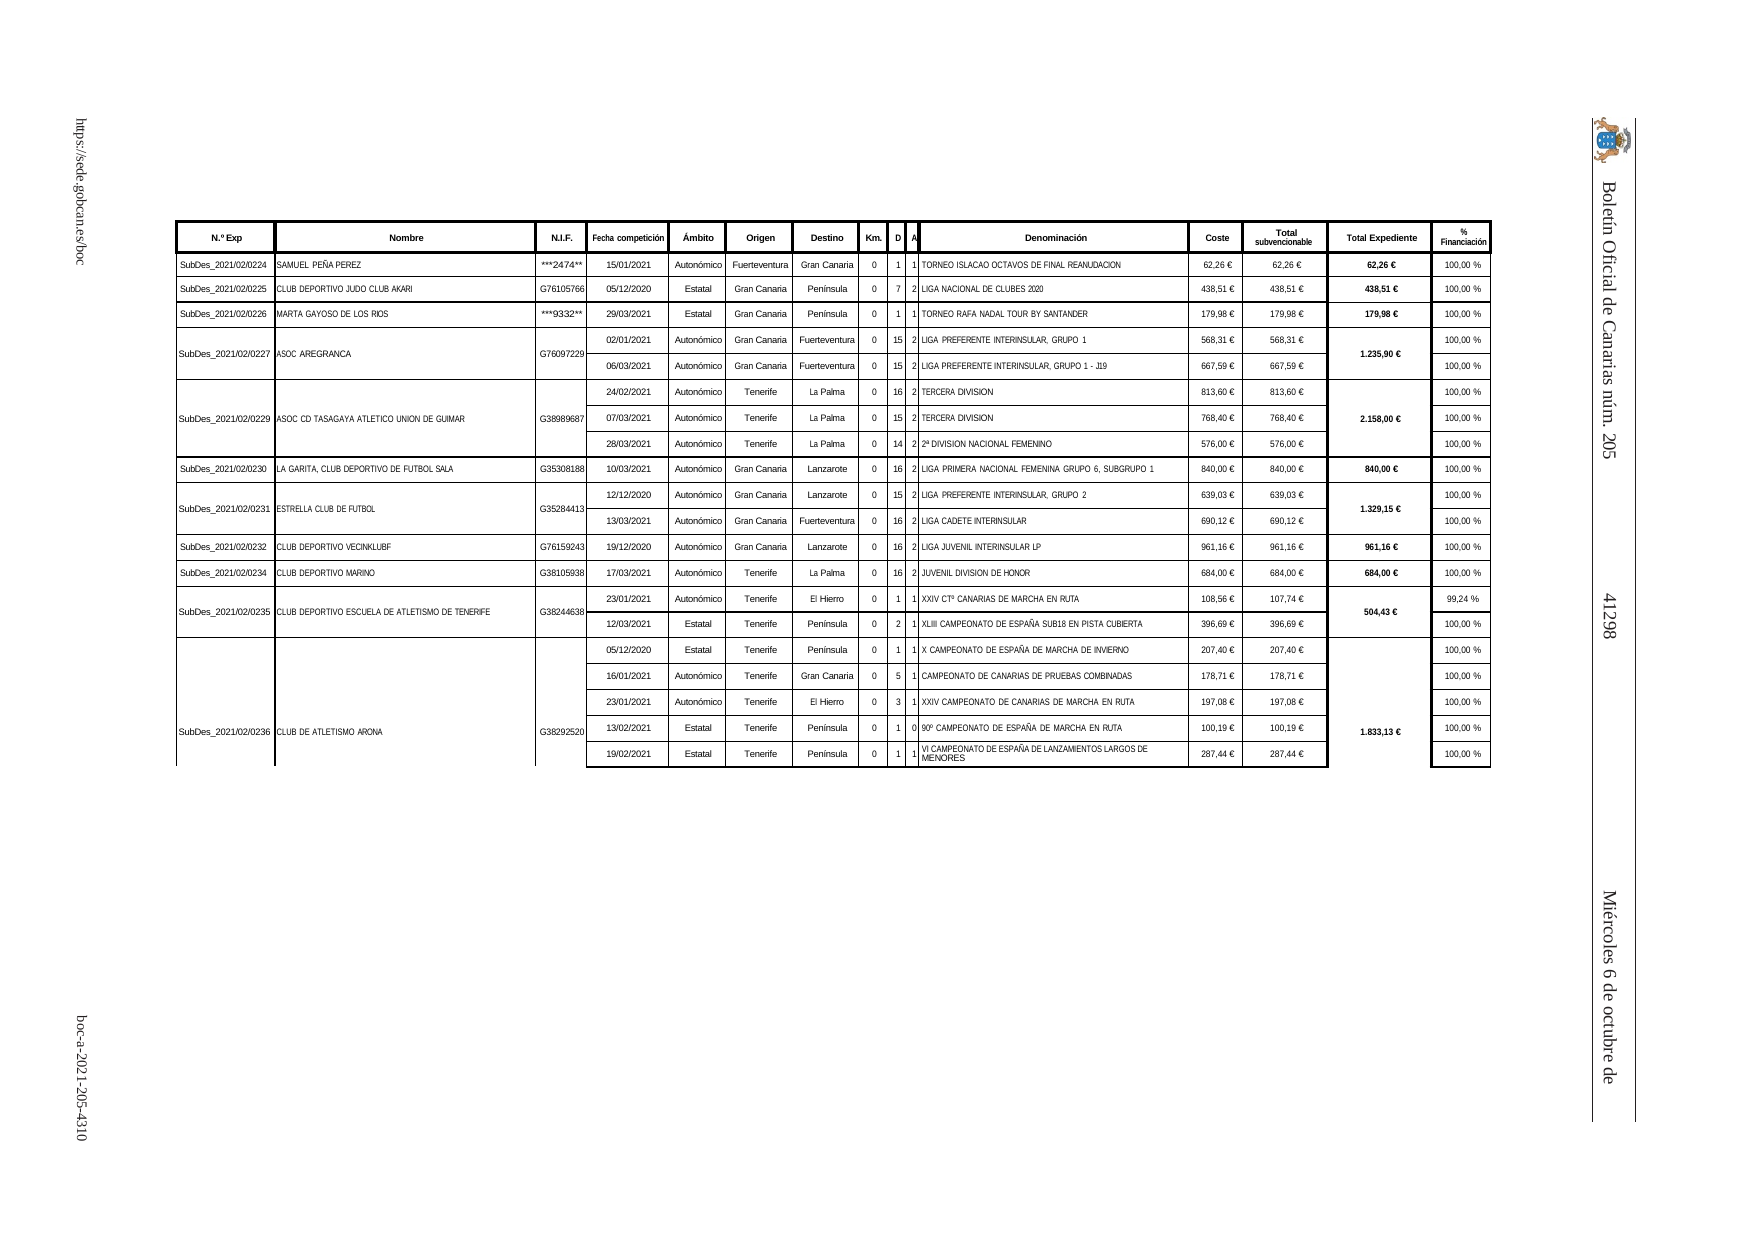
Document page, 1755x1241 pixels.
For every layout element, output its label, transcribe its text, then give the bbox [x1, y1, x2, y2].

table_cell 504,43 € [1329, 587, 1430, 637]
table_header Destino [794, 223, 857, 251]
table_cell 178,71 € [1243, 664, 1326, 689]
table_cell 100,00 % [1433, 664, 1490, 689]
table_cell LIGA PREFERENTE INTERINSULAR, GRUPO 2 [919, 483, 1188, 508]
table_cell 1 [906, 587, 918, 611]
table_cell 23/01/2021 [587, 690, 668, 715]
table_cell 29/03/2021 [587, 303, 668, 327]
table_cell 14 [888, 432, 905, 456]
table_cell 684,00 € [1329, 561, 1430, 586]
table_cell Autonómico [669, 328, 725, 353]
table_cell LIGA PREFERENTE INTERINSULAR, GRUPO 1 [919, 328, 1188, 353]
table_cell 1 [888, 716, 905, 741]
table_cell 0 [859, 664, 887, 689]
table_cell 0 [906, 716, 918, 741]
table_cell ***9332** [536, 303, 586, 327]
table_cell 0 [859, 303, 887, 327]
table_cell 684,00 € [1243, 561, 1326, 586]
table_cell Autonómico [669, 587, 725, 611]
table_cell La Palma [793, 380, 858, 405]
table_cell G76105766 [536, 277, 586, 301]
table_cell SubDes_2021/02/0224 [177, 254, 274, 276]
table_cell 3 [888, 690, 905, 715]
table_cell 0 [859, 458, 887, 482]
table_cell 0 [859, 406, 887, 431]
table_cell 2 [906, 354, 918, 379]
table_cell 05/12/2020 [587, 277, 668, 301]
text https://sede.gobcan.es/boc [73, 118, 90, 273]
table_cell 179,98 € [1329, 303, 1430, 327]
table_cell 961,16 € [1243, 535, 1326, 560]
table_cell 576,00 € [1189, 432, 1242, 456]
table_cell Autonómico [669, 561, 725, 586]
table_cell 2 [906, 432, 918, 456]
table_cell 02/01/2021 [587, 328, 668, 353]
table_cell 13/03/2021 [587, 509, 668, 534]
table_header Total Expediente [1329, 223, 1430, 251]
table_cell Lanzarote [793, 535, 858, 560]
table_cell Península [793, 716, 858, 741]
table_cell 62,26 € [1189, 254, 1242, 276]
table_cell 100,00 % [1433, 254, 1490, 276]
table_cell 16 [888, 509, 905, 534]
table_cell Gran Canaria [726, 483, 792, 508]
table_cell Gran Canaria [726, 509, 792, 534]
table_cell 0 [859, 354, 887, 379]
table_cell 17/03/2021 [587, 561, 668, 586]
table_cell 2 [888, 613, 905, 637]
table_cell 207,40 € [1189, 638, 1242, 663]
table_cell LIGA CADETE INTERINSULAR [919, 509, 1188, 534]
table_cell Fuerteventura [793, 509, 858, 534]
table_cell 840,00 € [1189, 458, 1242, 482]
table_header % Financiación [1433, 223, 1489, 251]
table_cell CLUB DEPORTIVO VECINKLUBF [276, 535, 535, 560]
table_cell 1 [888, 303, 905, 327]
table_cell 667,59 € [1189, 354, 1242, 379]
table_cell 961,16 € [1329, 535, 1430, 560]
table_cell 100,00 % [1433, 432, 1490, 456]
table_cell La Palma [793, 561, 858, 586]
table_cell 961,16 € [1189, 535, 1242, 560]
table_cell 2 [906, 380, 918, 405]
table_cell 16 [888, 535, 905, 560]
table_cell 840,00 € [1243, 458, 1326, 482]
table_cell 13/02/2021 [587, 716, 668, 741]
table_cell Fuerteventura [726, 254, 792, 276]
table_cell 28/03/2021 [587, 432, 668, 456]
table_cell 100,00 % [1433, 354, 1490, 379]
table_cell 2 [906, 277, 918, 301]
table_cell 100,00 % [1433, 638, 1490, 663]
table_cell 07/03/2021 [587, 406, 668, 431]
table_cell 197,08 € [1243, 690, 1326, 715]
table_cell 15 [888, 328, 905, 353]
table_cell 16 [888, 380, 905, 405]
table_cell LIGA JUVENIL INTERINSULAR LP [919, 535, 1188, 560]
table_cell 100,00 % [1433, 613, 1490, 637]
table_cell ESTRELLA CLUB DE FUTBOL [276, 483, 535, 534]
table_cell 1.329,15 € [1329, 483, 1430, 534]
table_cell LA GARITA, CLUB DEPORTIVO DE FUTBOL SALA [276, 458, 535, 482]
table_header D [889, 223, 904, 251]
table_cell G35308188 [536, 458, 586, 482]
table_cell Estatal [669, 613, 725, 637]
table_cell Tenerife [726, 664, 792, 689]
table_cell 24/02/2021 [587, 380, 668, 405]
table_header Coste [1190, 223, 1241, 251]
table_header N.I.F. [537, 223, 585, 251]
table_cell 99,24 % [1433, 587, 1490, 611]
table_cell 1 [906, 664, 918, 689]
table_cell 1 [906, 254, 918, 276]
table_cell SubDes_2021/02/0231 [177, 483, 274, 534]
table_cell 396,69 € [1243, 613, 1326, 637]
table_cell Tenerife [726, 432, 792, 456]
table_cell 2 [906, 458, 918, 482]
table_cell 0 [859, 587, 887, 611]
table_cell Península [793, 613, 858, 637]
table_cell Gran Canaria [726, 328, 792, 353]
table_cell 100,00 % [1433, 509, 1490, 534]
table_cell Estatal [669, 742, 725, 766]
table_cell 16 [888, 458, 905, 482]
table_cell MARTA GAYOSO DE LOS RIOS [276, 303, 535, 327]
table_cell SAMUEL PEÑA PEREZ [276, 254, 535, 276]
table_cell Gran Canaria [726, 354, 792, 379]
table_cell 438,51 € [1189, 277, 1242, 301]
table_cell Gran Canaria [793, 254, 858, 276]
table_cell ASOC CD TASAGAYA ATLETICO UNION DE GUIMAR [276, 380, 535, 456]
table_cell 10/03/2021 [587, 458, 668, 482]
table_cell Tenerife [726, 716, 792, 741]
table_cell LIGA NACIONAL DE CLUBES 2020 [919, 277, 1188, 301]
table_cell Tenerife [726, 587, 792, 611]
table_cell Autonómico [669, 458, 725, 482]
table_cell CAMPEONATO DE CANARIAS DE PRUEBAS COMBINADAS [919, 664, 1188, 689]
table_cell 1.235,90 € [1329, 328, 1430, 379]
table_header Nombre [277, 223, 534, 251]
table_cell 568,31 € [1243, 328, 1326, 353]
table_cell 0 [859, 613, 887, 637]
table_cell Estatal [669, 303, 725, 327]
table_cell 15/01/2021 [587, 254, 668, 276]
table_cell Península [793, 742, 858, 766]
table_cell Autonómico [669, 432, 725, 456]
table_cell 100,00 % [1433, 458, 1490, 482]
table_cell 0 [859, 328, 887, 353]
table_header Denominación [921, 223, 1187, 251]
table_cell 690,12 € [1243, 509, 1326, 534]
table_cell 768,40 € [1189, 406, 1242, 431]
table_cell Estatal [669, 277, 725, 301]
table_cell Lanzarote [793, 458, 858, 482]
table_cell 15 [888, 483, 905, 508]
table_cell TORNEO ISLACAO OCTAVOS DE FINAL REANUDACION [919, 254, 1188, 276]
table_header Total subvencionable [1244, 223, 1326, 251]
table_cell 100,00 % [1433, 303, 1490, 327]
table_cell 15 [888, 406, 905, 431]
table_cell 396,69 € [1189, 613, 1242, 637]
table_cell Autonómico [669, 535, 725, 560]
table_header Km. [860, 223, 886, 251]
table_cell 813,60 € [1243, 380, 1326, 405]
table_cell Península [793, 303, 858, 327]
table_cell VI CAMPEONATO DE ESPAÑA DE LANZAMIENTOS LARGOS DE MENORES [919, 742, 1188, 766]
table_cell 639,03 € [1243, 483, 1326, 508]
table_cell SubDes_2021/02/0235 [177, 587, 274, 637]
table_cell 100,00 % [1433, 328, 1490, 353]
table_cell 1 [888, 254, 905, 276]
table_cell SubDes_2021/02/0236 [177, 638, 274, 766]
table_cell 690,12 € [1189, 509, 1242, 534]
table_cell 16/01/2021 [587, 664, 668, 689]
table_cell XXIV CAMPEONATO DE CANARIAS DE MARCHA EN RUTA [919, 690, 1188, 715]
table_cell 287,44 € [1243, 742, 1326, 766]
table_cell 768,40 € [1243, 406, 1326, 431]
table_cell Tenerife [726, 690, 792, 715]
table_cell 0 [859, 277, 887, 301]
table_cell 100,00 % [1433, 690, 1490, 715]
table_cell 438,51 € [1243, 277, 1326, 301]
table_cell Gran Canaria [726, 458, 792, 482]
table_cell 06/03/2021 [587, 354, 668, 379]
table_cell Autonómico [669, 354, 725, 379]
table_cell 0 [859, 535, 887, 560]
table_cell TERCERA DIVISION [919, 380, 1188, 405]
table_cell Fuerteventura [793, 328, 858, 353]
table_cell 0 [859, 380, 887, 405]
table_cell 840,00 € [1329, 458, 1430, 482]
text Boletín Oficial de Canarias núm. 205 [1599, 181, 1621, 462]
table_cell 23/01/2021 [587, 587, 668, 611]
table_cell 2 [906, 483, 918, 508]
table_cell Estatal [669, 716, 725, 741]
table_cell 0 [859, 483, 887, 508]
table_cell X CAMPEONATO DE ESPAÑA DE MARCHA DE INVIERNO [919, 638, 1188, 663]
table_cell 100,00 % [1433, 406, 1490, 431]
table_cell 639,03 € [1189, 483, 1242, 508]
table_cell 0 [859, 716, 887, 741]
table_cell 1 [906, 303, 918, 327]
table_cell 90º CAMPEONATO DE ESPAÑA DE MARCHA EN RUTA [919, 716, 1188, 741]
table_cell 0 [859, 742, 887, 766]
table_cell 7 [888, 277, 905, 301]
table_cell SubDes_2021/02/0232 [177, 535, 274, 560]
table_cell 100,00 % [1433, 277, 1490, 301]
table_cell 1 [888, 587, 905, 611]
table_cell 2ª DIVISION NACIONAL FEMENINO [919, 432, 1188, 456]
table_cell 438,51 € [1329, 277, 1430, 301]
table_cell 2 [906, 509, 918, 534]
table_cell 100,00 % [1433, 561, 1490, 586]
table_cell 0 [859, 638, 887, 663]
table_cell Gran Canaria [726, 535, 792, 560]
table_cell 19/12/2020 [587, 535, 668, 560]
text boc-a-2021-205-4310 [74, 1016, 91, 1145]
table_cell 287,44 € [1189, 742, 1242, 766]
table_cell Tenerife [726, 613, 792, 637]
table_header Ámbito [670, 223, 724, 251]
table_cell 12/03/2021 [587, 613, 668, 637]
table_header A [907, 223, 917, 251]
table_cell XLIII CAMPEONATO DE ESPAÑA SUB18 EN PISTA CUBIERTA [919, 613, 1188, 637]
table_cell 179,98 € [1189, 303, 1242, 327]
table_cell G38292520 [536, 638, 586, 766]
table_cell 667,59 € [1243, 354, 1326, 379]
table_cell Autonómico [669, 406, 725, 431]
table_cell 1 [906, 613, 918, 637]
table_cell 576,00 € [1243, 432, 1326, 456]
table_cell 100,19 € [1189, 716, 1242, 741]
table_cell CLUB DEPORTIVO JUDO CLUB AKARI [276, 277, 535, 301]
table_cell 100,00 % [1433, 535, 1490, 560]
table_cell 568,31 € [1189, 328, 1242, 353]
table_cell SubDes_2021/02/0234 [177, 561, 274, 586]
table_cell Autonómico [669, 380, 725, 405]
table_cell 62,26 € [1243, 254, 1326, 276]
table_cell 0 [859, 690, 887, 715]
table_cell 0 [859, 432, 887, 456]
table_cell 813,60 € [1189, 380, 1242, 405]
table_cell 16 [888, 561, 905, 586]
table_header Origen [727, 223, 791, 251]
table_cell ***2474** [536, 254, 586, 276]
table_cell SubDes_2021/02/0225 [177, 277, 274, 301]
table_cell Estatal [669, 638, 725, 663]
table_cell 1 [906, 638, 918, 663]
table_cell SubDes_2021/02/0227 [177, 328, 274, 379]
table_cell Autonómico [669, 483, 725, 508]
text 41298 [1600, 593, 1621, 642]
table_cell Península [793, 638, 858, 663]
table_cell 2 [906, 535, 918, 560]
table_cell 207,40 € [1243, 638, 1326, 663]
table_cell 178,71 € [1189, 664, 1242, 689]
table_cell 1 [888, 638, 905, 663]
table_cell 100,00 % [1433, 380, 1490, 405]
table_cell G38989687 [536, 380, 586, 456]
table_cell Autonómico [669, 664, 725, 689]
table_cell LIGA PREFERENTE INTERINSULAR, GRUPO 1 - J19 [919, 354, 1188, 379]
table_cell 100,00 % [1433, 742, 1490, 766]
table_cell 1.833,13 € [1329, 638, 1430, 766]
table_cell 108,56 € [1189, 587, 1242, 611]
table_cell G76097229 [536, 328, 586, 379]
table_cell 2.158,00 € [1329, 380, 1430, 456]
table_cell CLUB DE ATLETISMO ARONA [276, 638, 535, 766]
table_cell Tenerife [726, 638, 792, 663]
table_cell El Hierro [793, 587, 858, 611]
table_cell Tenerife [726, 406, 792, 431]
table_cell 100,00 % [1433, 483, 1490, 508]
table_cell 15 [888, 354, 905, 379]
table_cell Península [793, 277, 858, 301]
table_header N.º Exp [178, 223, 273, 251]
table_cell Fuerteventura [793, 354, 858, 379]
table_cell SubDes_2021/02/0226 [177, 303, 274, 327]
table_cell G76159243 [536, 535, 586, 560]
table_cell G38105938 [536, 561, 586, 586]
table_cell Tenerife [726, 742, 792, 766]
table_cell 179,98 € [1243, 303, 1326, 327]
table_header Fecha competición [588, 223, 667, 251]
table_cell Autonómico [669, 690, 725, 715]
table_cell JUVENIL DIVISION DE HONOR [919, 561, 1188, 586]
table_cell 12/12/2020 [587, 483, 668, 508]
table_cell 100,19 € [1243, 716, 1326, 741]
table_cell El Hierro [793, 690, 858, 715]
table_cell XXIV CTº CANARIAS DE MARCHA EN RUTA [919, 587, 1188, 611]
table_cell 1 [906, 690, 918, 715]
table_cell Gran Canaria [726, 303, 792, 327]
table_cell 0 [859, 561, 887, 586]
table_cell 2 [906, 406, 918, 431]
table_cell Autonómico [669, 254, 725, 276]
table_cell 2 [906, 328, 918, 353]
table_cell 0 [859, 254, 887, 276]
table_cell 0 [859, 509, 887, 534]
table_cell 684,00 € [1189, 561, 1242, 586]
table_cell 100,00 % [1433, 716, 1490, 741]
table_cell 5 [888, 664, 905, 689]
table_cell 19/02/2021 [587, 742, 668, 766]
table_cell 2 [906, 561, 918, 586]
table_cell G38244638 [536, 587, 586, 637]
table_cell 05/12/2020 [587, 638, 668, 663]
table_cell Gran Canaria [726, 277, 792, 301]
text Miércoles 6 de octubre de 2021 [1598, 890, 1621, 1124]
table_cell Tenerife [726, 380, 792, 405]
table_cell 197,08 € [1189, 690, 1242, 715]
table_cell ASOC AREGRANCA [276, 328, 535, 379]
table_cell 1 [888, 742, 905, 766]
table_cell Lanzarote [793, 483, 858, 508]
table_cell TERCERA DIVISION [919, 406, 1188, 431]
table_cell Gran Canaria [793, 664, 858, 689]
table_cell LIGA PRIMERA NACIONAL FEMENINA GRUPO 6, SUBGRUPO 1 [919, 458, 1188, 482]
table_cell SubDes_2021/02/0229 [177, 380, 274, 456]
table_cell TORNEO RAFA NADAL TOUR BY SANTANDER [919, 303, 1188, 327]
table_cell CLUB DEPORTIVO ESCUELA DE ATLETISMO DE TENERIFE [276, 587, 535, 637]
table_cell Autonómico [669, 509, 725, 534]
table_cell 107,74 € [1243, 587, 1326, 611]
table_cell Tenerife [726, 561, 792, 586]
table_cell La Palma [793, 432, 858, 456]
table_cell La Palma [793, 406, 858, 431]
table_cell SubDes_2021/02/0230 [177, 458, 274, 482]
table_cell 1 [906, 742, 918, 766]
table_cell 62,26 € [1329, 254, 1430, 276]
table_cell G35284413 [536, 483, 586, 534]
table_cell CLUB DEPORTIVO MARINO [276, 561, 535, 586]
